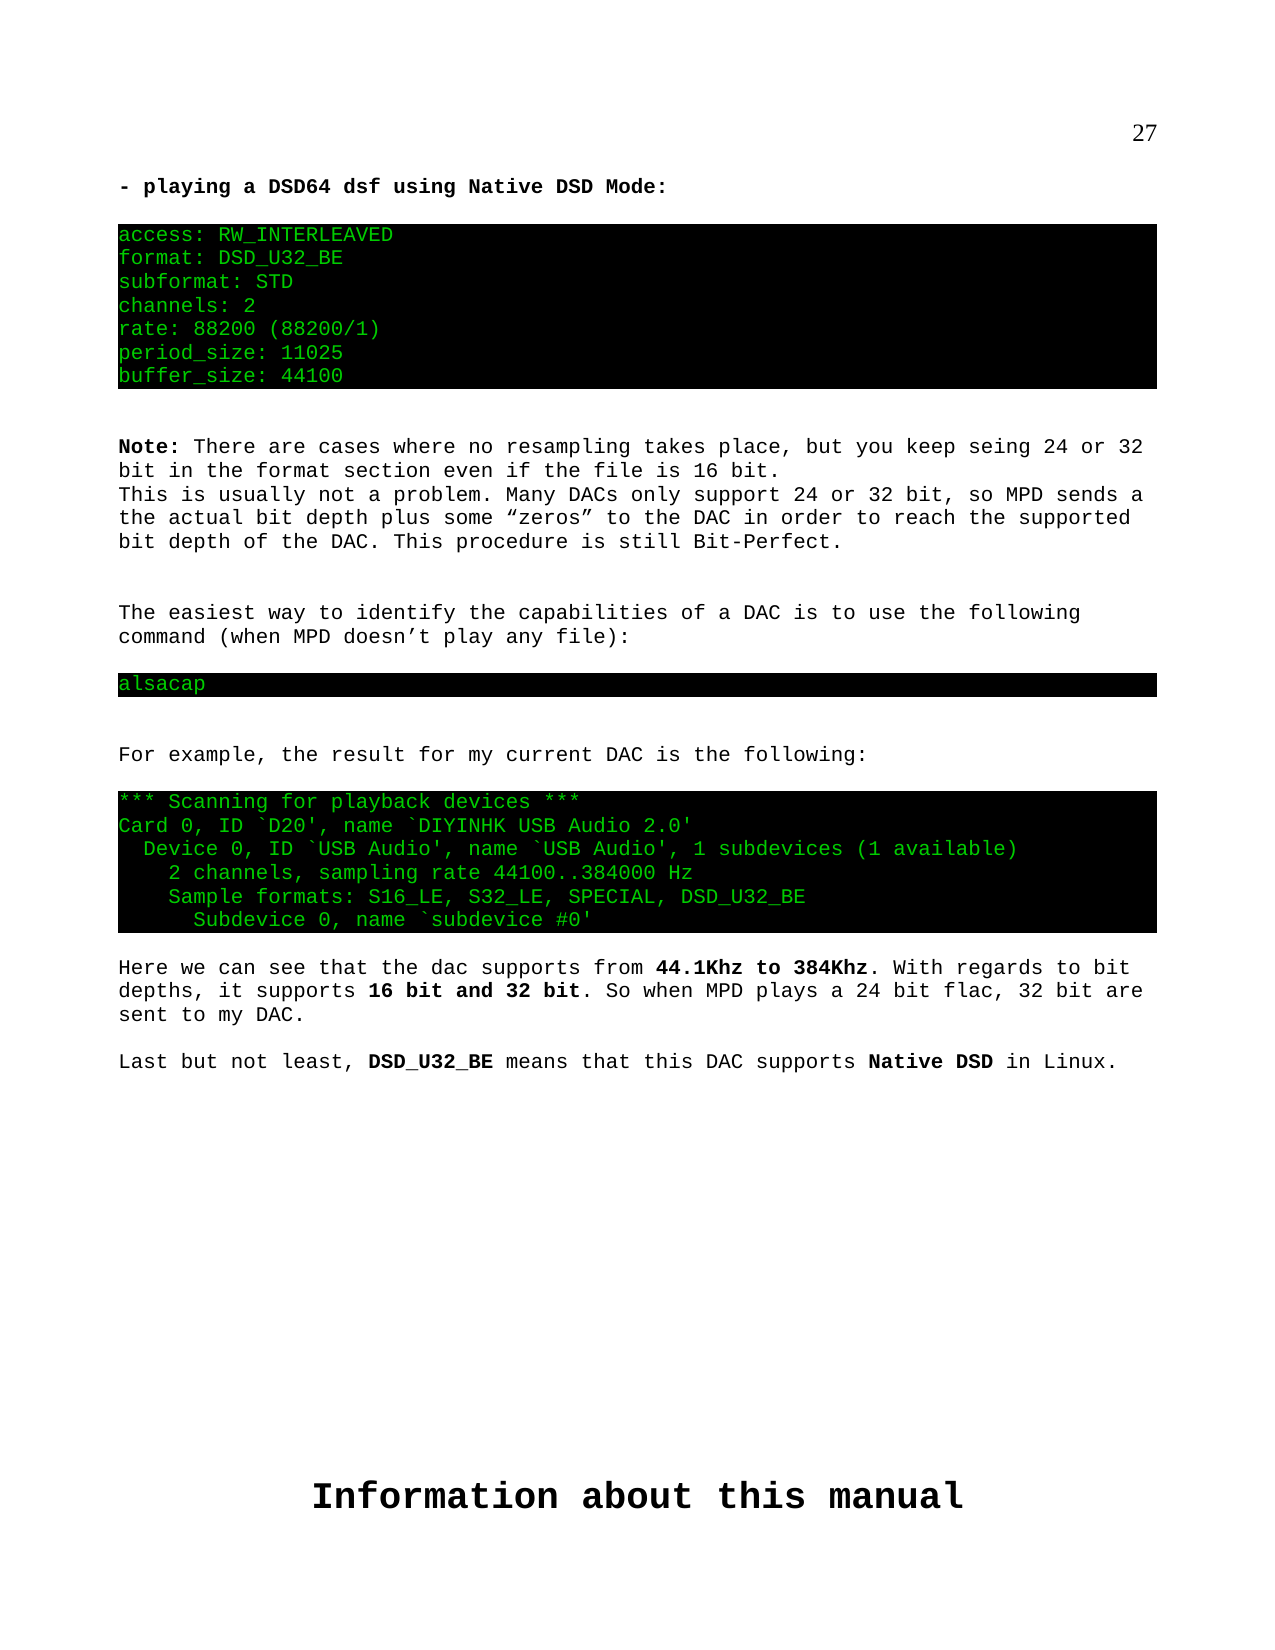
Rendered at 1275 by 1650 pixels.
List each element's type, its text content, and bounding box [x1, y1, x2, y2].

text This is usually not a problem. Many DACs only support 24 or 32 bit, so MPD sends a the actual bit depth plus some “zeros” to the DAC in order to reach the supported bit depth of the DAC. This procedure is still Bit-Perfect. [118, 484, 1157, 555]
text - playing a DSD64 dsf using Native DSD Mode: [118, 176, 1157, 200]
text access: RW_INTERLEAVED [118, 224, 1157, 247]
text Card 0, ID `D20', name `DIYINHK USB Audio 2.0' [118, 815, 1157, 838]
text Subdevice 0, name `subdevice #0' [118, 909, 1157, 933]
text subformat: STD [118, 271, 1157, 294]
text buffer_size: 44100 [118, 366, 1157, 389]
text Here we can see that the dac supports from 44.1Khz to 384Khz. With regards to bit depths, it supports 16 bit and 32 bit. So when MPD plays a 24 bit flac, 32 bit are sent to my DAC. [118, 957, 1157, 1028]
text Sample formats: S16_LE, S32_LE, SPECIAL, DSD_U32_BE [118, 886, 1157, 909]
text Note: There are cases where no resampling takes place, but you keep seing 24 or 32 bit in the format section even if the file is 16 bit. [118, 436, 1157, 484]
text rate: 88200 (88200/1) [118, 318, 1157, 342]
text The easiest way to identify the capabilities of a DAC is to use the following command (when MPD doesn’t play any file): [118, 602, 1157, 649]
text period_size: 11025 [118, 342, 1157, 366]
text format: DSD_U32_BE [118, 247, 1157, 271]
text 2 channels, sampling rate 44100..384000 Hz [118, 862, 1157, 886]
text For example, the result for my current DAC is the following: [118, 744, 1157, 767]
text alsacap [118, 673, 1157, 697]
text *** Scanning for playback devices *** [118, 791, 1157, 815]
text channels: 2 [118, 294, 1157, 318]
text Last but not least, DSD_U32_BE means that this DAC supports Native DSD in Linux. [118, 1051, 1157, 1075]
text Information about this manual [118, 1477, 1157, 1519]
text Device 0, ID `USB Audio', name `USB Audio', 1 subdevices (1 available) [118, 838, 1157, 862]
